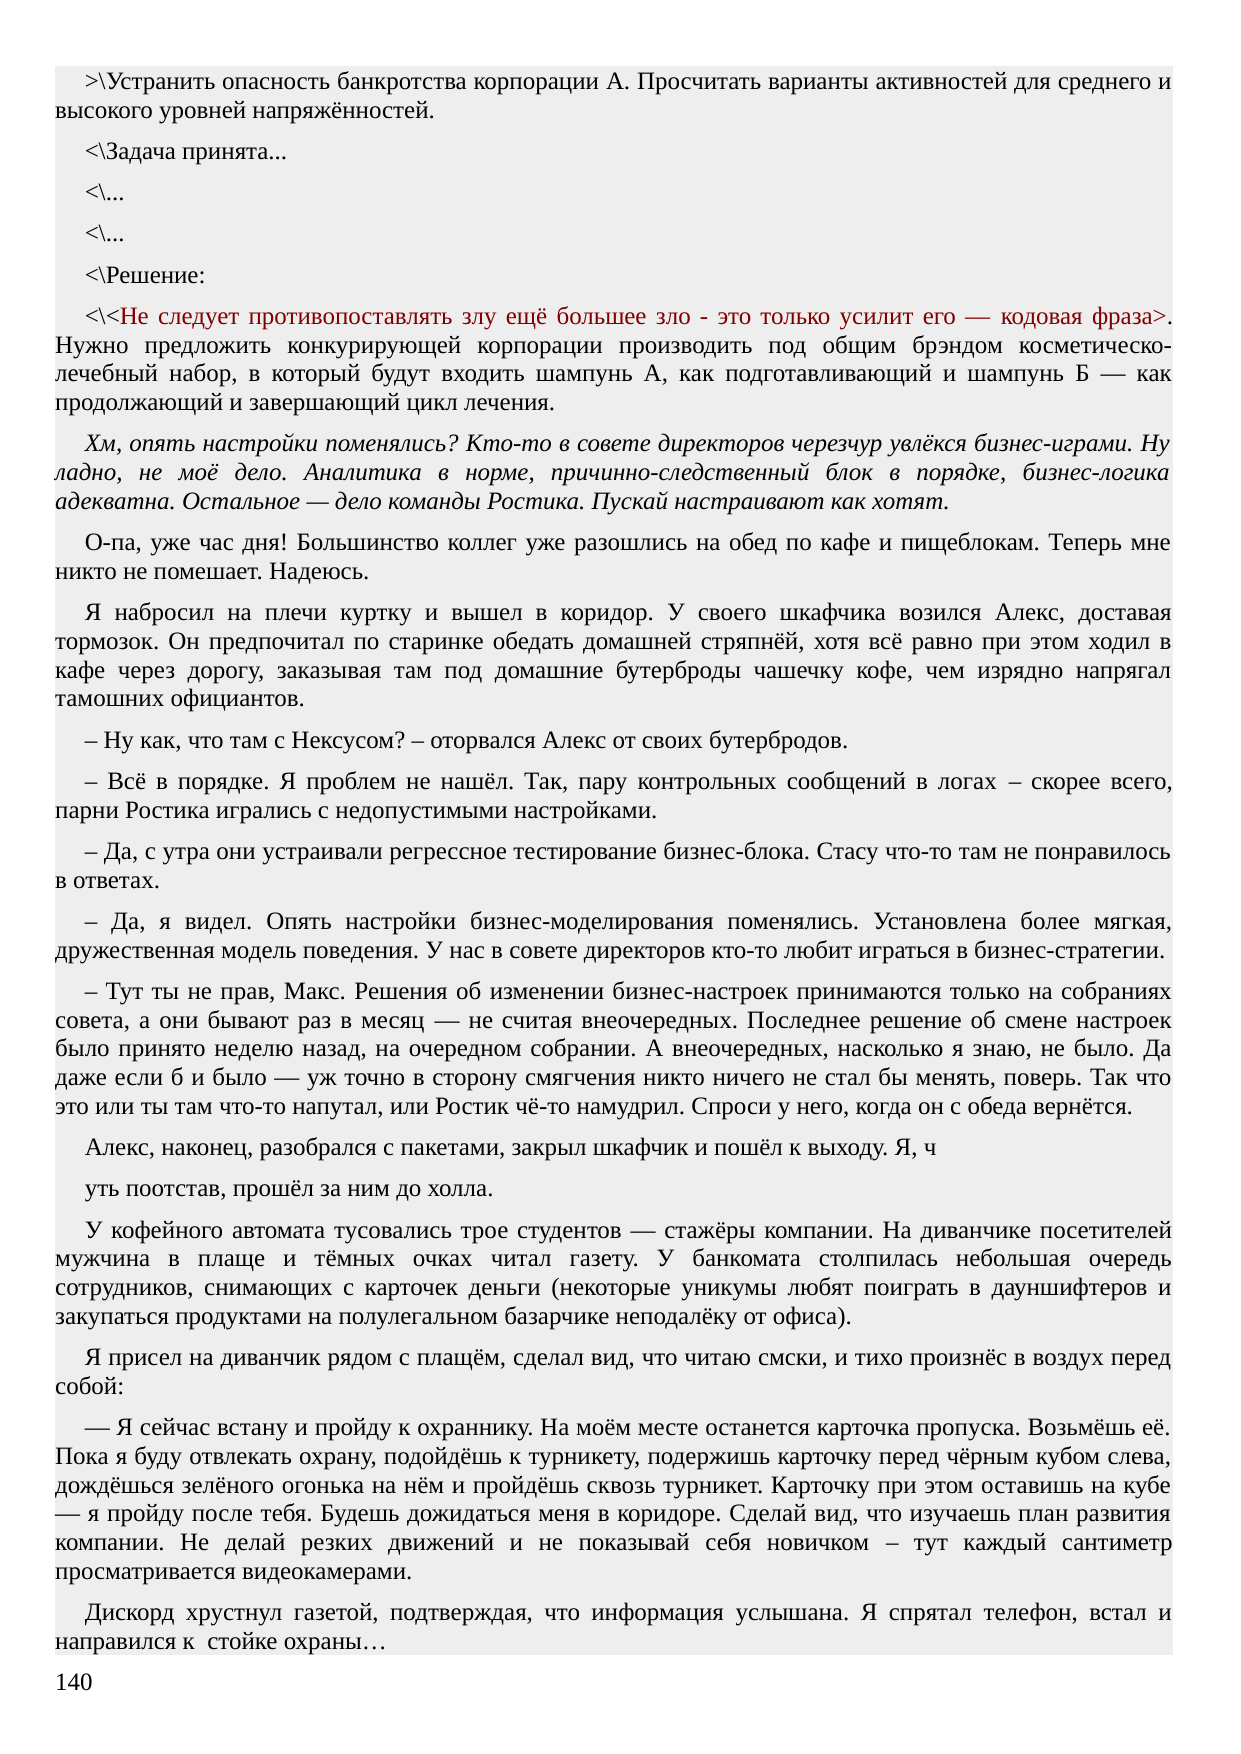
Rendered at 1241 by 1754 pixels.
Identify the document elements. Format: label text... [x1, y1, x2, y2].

text <\... [55, 218, 1173, 247]
text <\Решение: [55, 260, 1173, 288]
text Хм, опять настройки поменялись? Кто-то в совете директоров черезчур увлёкся бизнес-играми. Ну ладно, не моё дело. Аналитика в норме, причинно-следственный блок в порядке, бизнес-логика адекватна. Остальное — дело команды Ростика. Пускай настраивают как хотят. [55, 428, 1173, 515]
text Я набросил на плечи куртку и вышел в коридор. У своего шкафчика возился Алекс, доставая тормозок. Он предпочитал по старинке обедать домашней стряпнёй, хотя всё равно при этом ходил в кафе через дорогу, заказывая там под домашние бутерброды чашечку кофе, чем изрядно напрягал тамошних официантов. [55, 597, 1173, 712]
text — Я сейчас встану и пройду к охраннику. На моём месте останется карточка пропуска. Возьмёшь её. Пока я буду отвлекать охрану, подойдёшь к турникету, подержишь карточку перед чёрным кубом слева, дождёшься зелёного огонька на нём и пройдёшь сквозь турникет. Карточку при этом оставишь на кубе — я пройду после тебя. Будешь дожидаться меня в коридоре. Сделай вид, что изучаешь план развития компании. Не делай резких движений и не показывай себя новичком – тут каждый сантиметр просматривается видеокамерами. [55, 1412, 1173, 1585]
text <\Задача принята... [55, 136, 1173, 165]
text – Тут ты не прав, Макс. Решения об изменении бизнес-настроек принимаются только на собраниях совета, а они бывают раз в месяц — не считая внеочередных. Последнее решение об смене настроек было принято неделю назад, на очередном собрании. А внеочередных, насколько я знаю, не было. Да даже если б и было — уж точно в сторону смягчения никто ничего не стал бы менять, поверь. Так что это или ты там что-то напутал, или Ростик чё-то намудрил. Спроси у него, когда он с обеда вернётся. [55, 976, 1173, 1120]
text – Всё в порядке. Я проблем не нашёл. Так, пару контрольных сообщений в логах – скорее всего, парни Ростика игрались с недопустимыми настройками. [55, 766, 1173, 823]
text У кофейного автомата тусовались трое студентов — стажёры компании. На диванчике посетителей мужчина в плаще и тёмных очках читал газету. У банкомата столпилась небольшая очередь сотрудников, снимающих с карточек деньги (некоторые уникумы любят поиграть в дауншифтеров и закупаться продуктами на полулегальном базарчике неподалёку от офиса). [55, 1215, 1173, 1330]
text – Да, с утра они устраивали регрессное тестирование бизнес-блока. Стасу что-то там не понравилось в ответах. [55, 836, 1173, 893]
text О-па, уже час дня! Большинство коллег уже разошлись на обед по кафе и пищеблокам. Теперь мне никто не помешает. Надеюсь. [55, 527, 1173, 585]
text Алекс, наконец, разобрался с пакетами, закрыл шкафчик и пошёл к выходу. Я, ч [55, 1132, 1173, 1161]
text <\... [55, 177, 1173, 206]
text – Да, я видел. Опять настройки бизнес-моделирования поменялись. Установлена более мягкая, дружественная модель поведения. У нас в совете директоров кто-то любит играться в бизнес-стратегии. [55, 906, 1173, 963]
text >\Устранить опасность банкротства корпорации А. Просчитать варианты активностей для среднего и высокого уровней напряжённостей. [55, 66, 1173, 123]
text Я присел на диванчик рядом с плащём, сделал вид, что читаю смски, и тихо произнёс в воздух перед собой: [55, 1342, 1173, 1400]
text – Ну как, что там с Нексусом? – оторвался Алекс от своих бутербродов. [55, 725, 1173, 753]
text <\<Не следует противопоставлять злу ещё большее зло - это только усилит его — кодовая фраза>. Нужно предложить конкурирующей корпорации производить под общим брэндом косметическо-лечебный набор, в который будут входить шампунь А, как подготавливающий и шампунь Б — как продолжающий и завершающий цикл лечения. [55, 301, 1173, 416]
text Дискорд хрустнул газетой, подтверждая, что информация услышана. Я спрятал телефон, встал и направился к стойке охраны… [55, 1597, 1173, 1655]
text уть поотстав, прошёл за ним до холла. [55, 1173, 1173, 1202]
